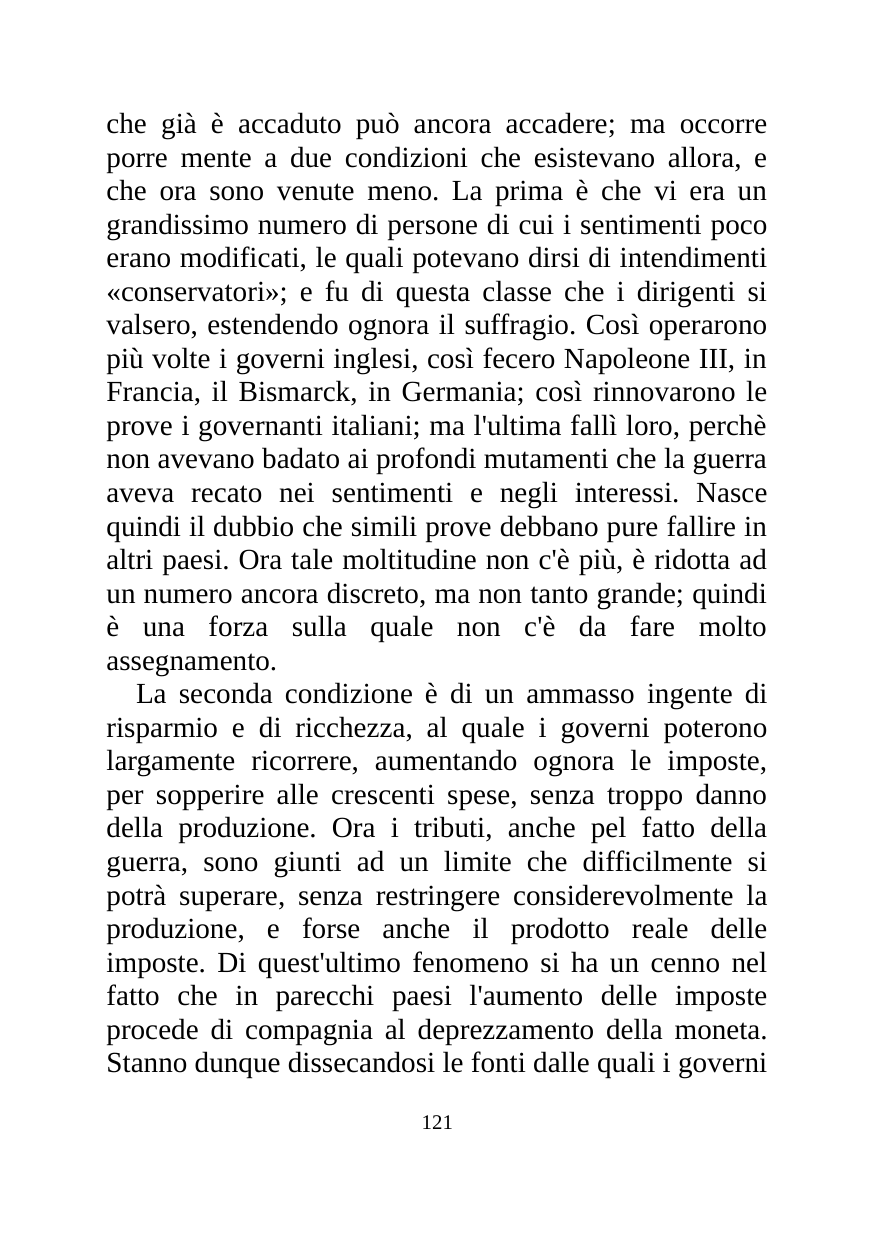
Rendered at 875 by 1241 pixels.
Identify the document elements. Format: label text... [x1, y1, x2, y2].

text che già è accaduto può ancora accadere; ma occorre porre mente a due condizioni che esistevano allora, e che ora sono venute meno. La prima è che vi era un grandissimo numero di persone di cui i sentimenti poco erano modificati, le quali potevano dirsi di intendimenti «conservatori»; e fu di questa classe che i dirigenti si valsero, estendendo ognora il suffragio. Così operarono più volte i governi inglesi, così fecero Napoleone III, in Francia, il Bismarck, in Germania; così rinnovarono le prove i governanti italiani; ma l'ultima fallì loro, perchè non avevano badato ai profondi mutamenti che la guerra aveva recato nei sentimenti e negli interessi. Nasce quindi il dubbio che simili prove debbano pure fallire in altri paesi. Ora tale moltitudine non c'è più, è ridotta ad un numero ancora discreto, ma non tanto grande; quindi è una forza sulla quale non c'è da fare molto assegnamento. [106, 106, 768, 676]
text La seconda condizione è di un ammasso ingente di risparmio e di ricchezza, al quale i governi poterono largamente ricorrere, aumentando ognora le imposte, per sopperire alle crescenti spese, senza troppo danno della produzione. Ora i tributi, anche pel fatto della guerra, sono giunti ad un limite che difficilmente si potrà superare, senza restringere considerevolmente la produzione, e forse anche il prodotto reale delle imposte. Di quest'ultimo fenomeno si ha un cenno nel fatto che in parecchi paesi l'aumento delle imposte procede di compagnia al deprezzamento della moneta. Stanno dunque dissecandosi le fonti dalle quali i governi [106, 676, 768, 1079]
